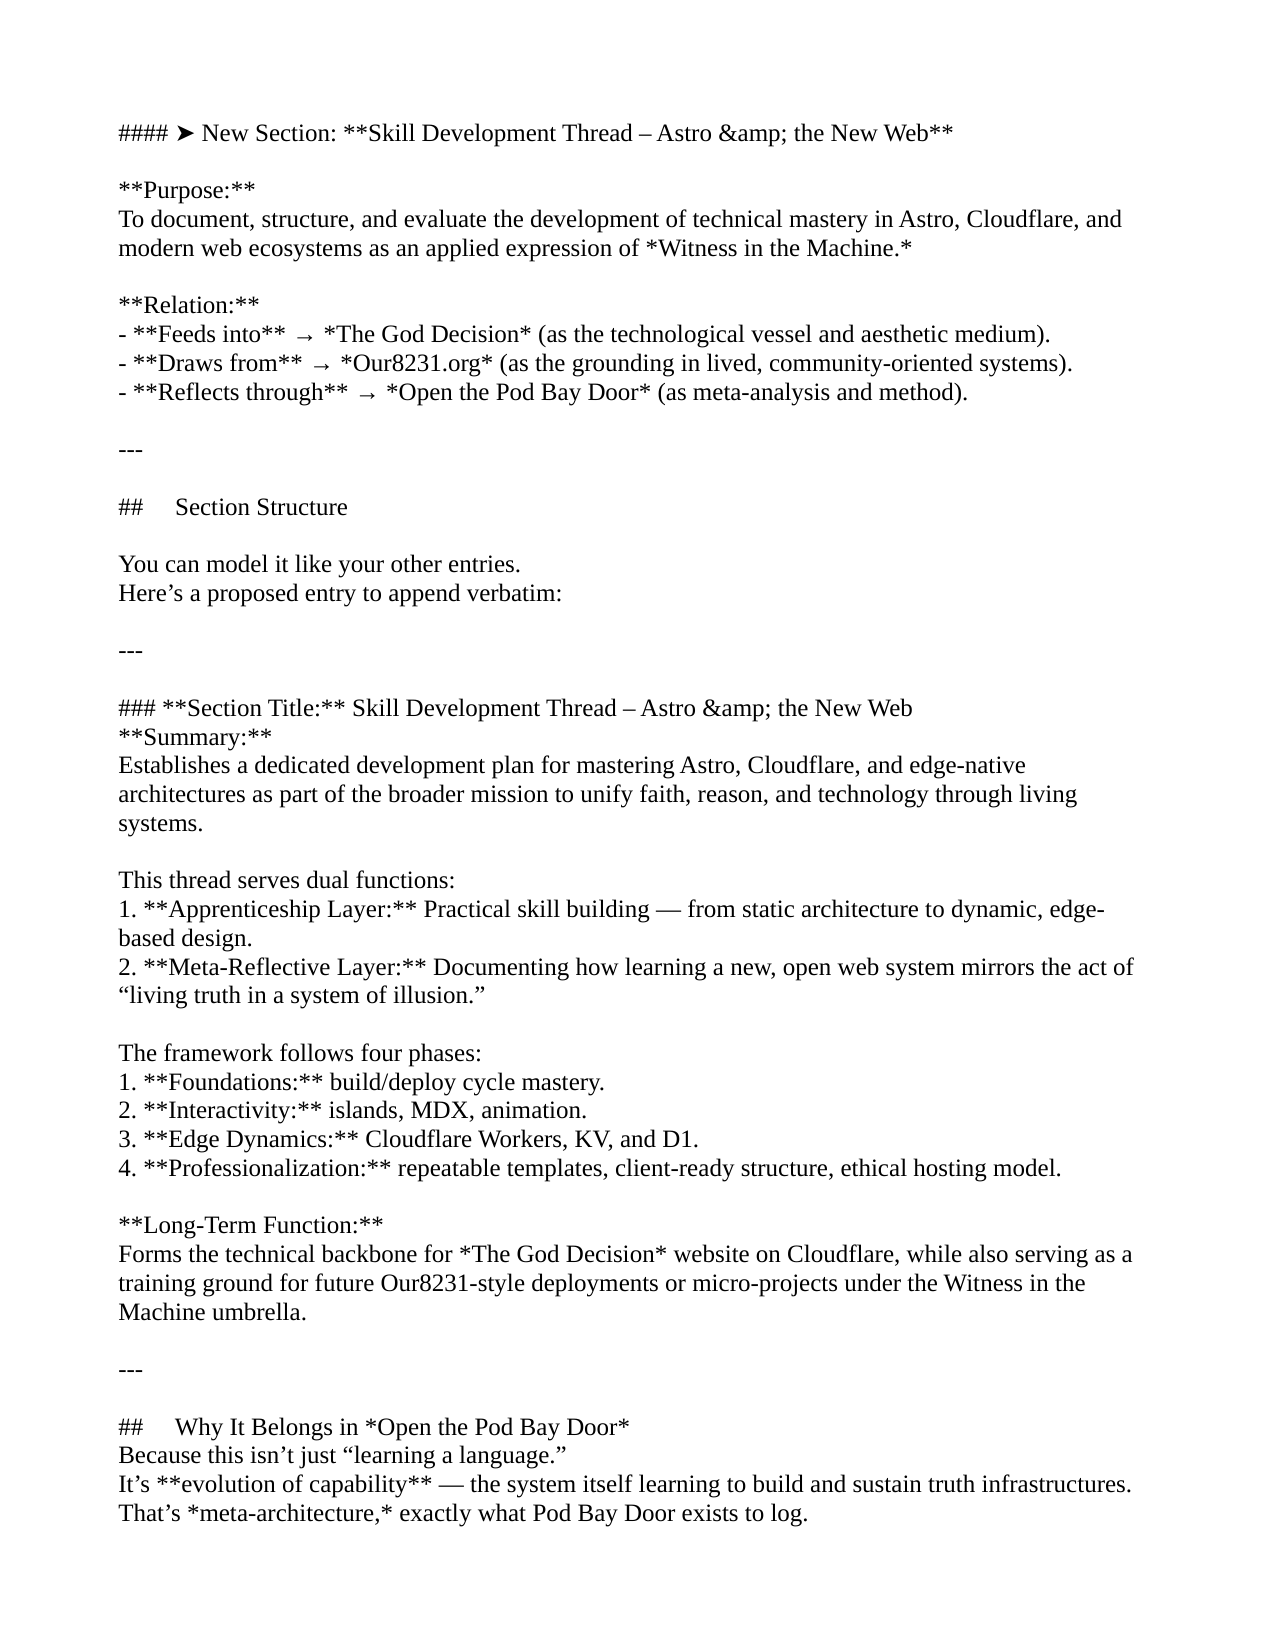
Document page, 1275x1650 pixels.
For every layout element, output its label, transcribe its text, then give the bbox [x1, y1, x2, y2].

text 1. **Apprenticeship Layer:** Practical skill building — from static architecture to dynamic, edge-based design. [118, 894, 1157, 952]
text The framework follows four phases: [118, 1038, 1157, 1067]
text 3. **Edge Dynamics:** Cloudflare Workers, KV, and D1. [118, 1124, 1157, 1153]
text 2. **Interactivity:** islands, MDX, animation. [118, 1096, 1157, 1124]
text 4. **Professionalization:** repeatable templates, client-ready structure, ethical hosting model. [118, 1153, 1157, 1182]
text It’s **evolution of capability** — the system itself learning to build and sustain truth infrastructures. [118, 1469, 1157, 1498]
text **Long-Term Function:** [118, 1211, 1157, 1239]
text **Relation:** [118, 291, 1157, 319]
text #### ➤ New Section: **Skill Development Thread – Astro &amp; the New Web** [118, 118, 1157, 147]
text ## 🧠 Why It Belongs in *Open the Pod Bay Door* [118, 1412, 1157, 1441]
text 2. **Meta-Reflective Layer:** Documenting how learning a new, open web system mirrors the act of “living truth in a system of illusion.” [118, 952, 1157, 1009]
text That’s *meta-architecture,* exactly what Pod Bay Door exists to log. [118, 1498, 1157, 1527]
text ### **Section Title:** Skill Development Thread – Astro &amp; the New Web [118, 693, 1157, 722]
text Forms the technical backbone for *The God Decision* website on Cloudflare, while also serving as a training ground for future Our8231-style deployments or micro-projects under the Witness in the Machine umbrella. [118, 1239, 1157, 1326]
text ## 🧩 Section Structure [118, 492, 1157, 521]
text --- [118, 434, 1157, 463]
text --- [118, 1354, 1157, 1383]
text 1. **Foundations:** build/deploy cycle mastery. [118, 1067, 1157, 1096]
text This thread serves dual functions: [118, 866, 1157, 894]
text - **Draws from** → *Our8231.org* (as the grounding in lived, community-oriented systems). [118, 348, 1157, 377]
text Establishes a dedicated development plan for mastering Astro, Cloudflare, and edge-native architectures as part of the broader mission to unify faith, reason, and technology through living systems. [118, 751, 1157, 837]
text - **Feeds into** → *The God Decision* (as the technological vessel and aesthetic medium). [118, 319, 1157, 348]
text To document, structure, and evaluate the development of technical mastery in Astro, Cloudflare, and modern web ecosystems as an applied expression of *Witness in the Machine.* [118, 204, 1157, 262]
text **Purpose:** [118, 176, 1157, 204]
text - **Reflects through** → *Open the Pod Bay Door* (as meta-analysis and method). [118, 377, 1157, 406]
text Because this isn’t just “learning a language.” [118, 1441, 1157, 1469]
text Here’s a proposed entry to append verbatim: [118, 578, 1157, 607]
text You can model it like your other entries. [118, 549, 1157, 578]
text **Summary:** [118, 722, 1157, 751]
text --- [118, 636, 1157, 664]
